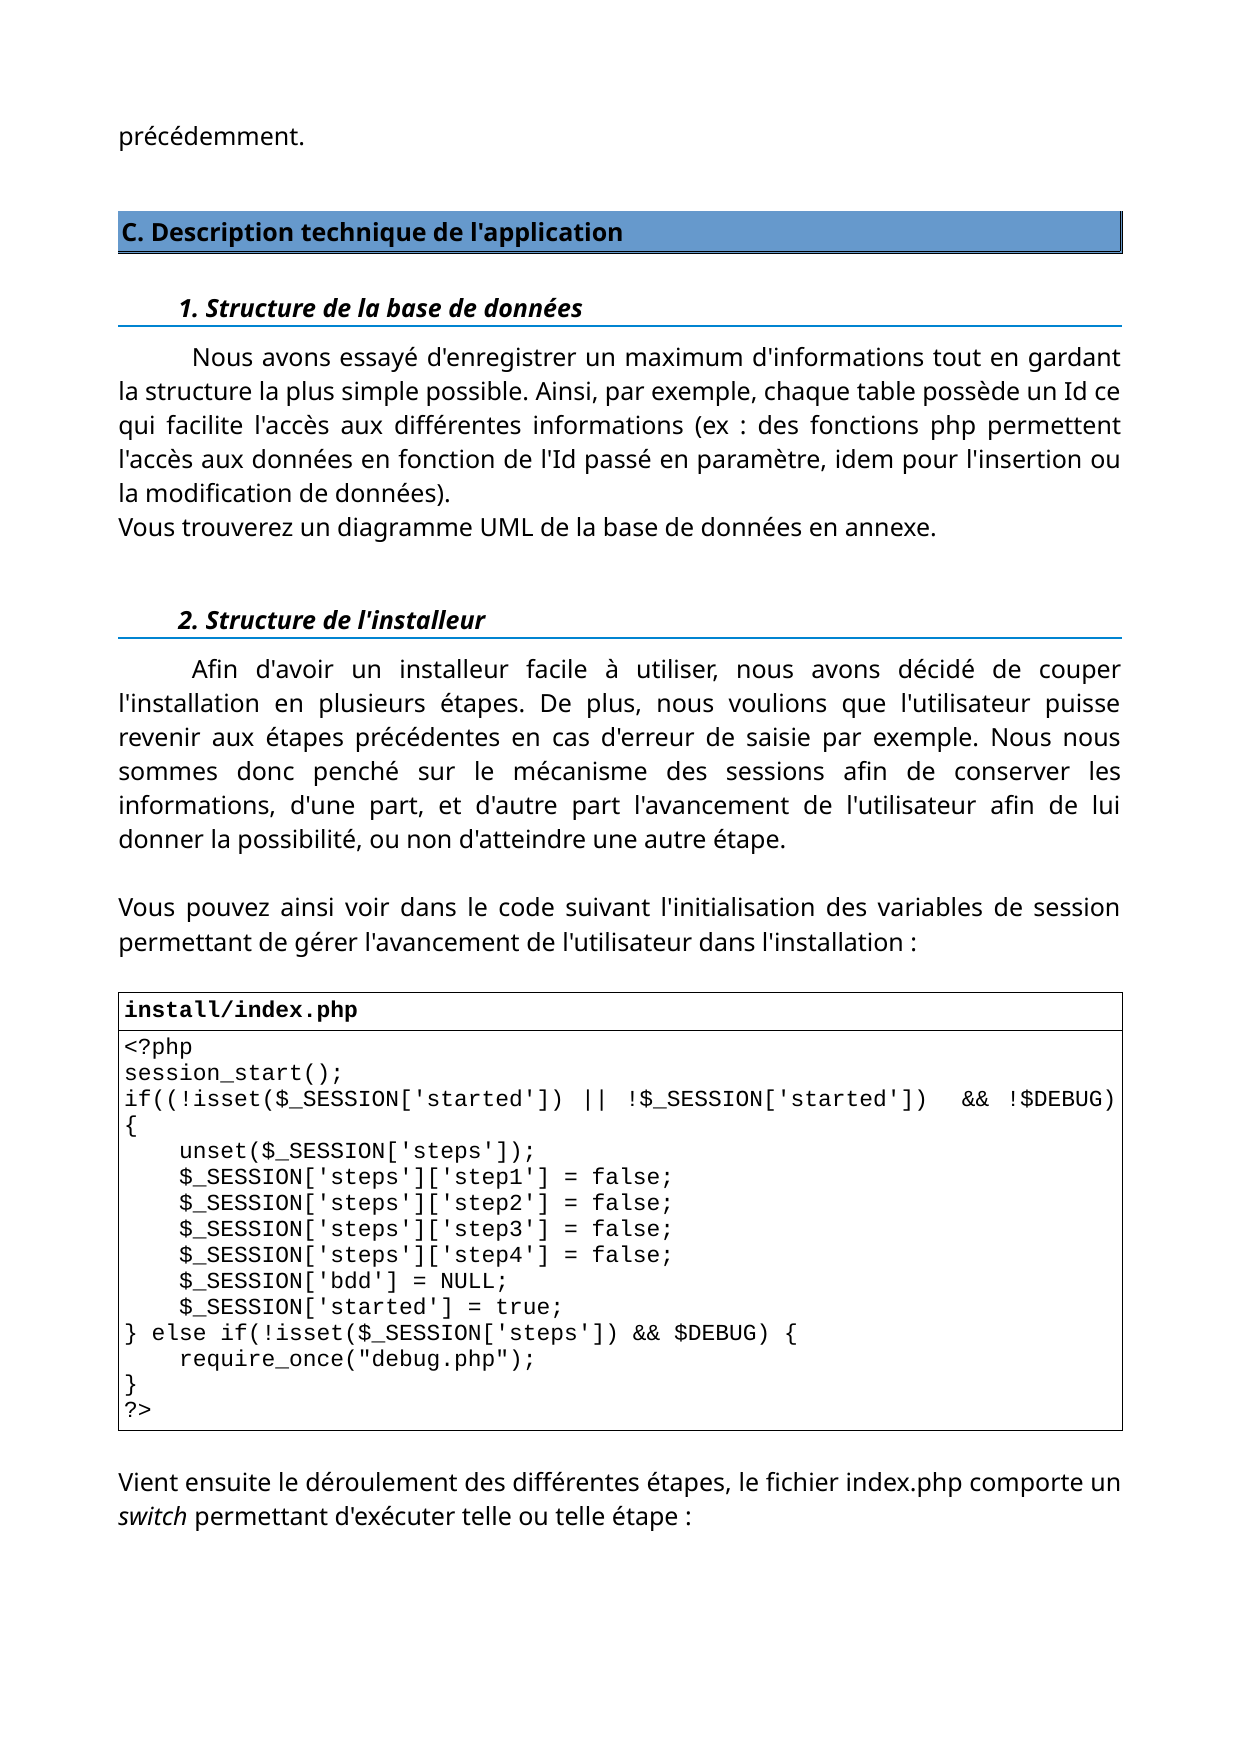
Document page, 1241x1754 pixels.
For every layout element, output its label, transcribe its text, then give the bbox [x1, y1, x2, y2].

subtitle 1. Structure de la base de données [118, 291, 1122, 325]
table_header install/index.php [119, 993, 1122, 1030]
table_cell <?php session_start(); if((!isset($_SESSION['started']) || !$_SESSION['started']) && !$DEBUG) { unset($_SESSION['steps']); $_SESSION['steps']['step1'] = false; $_SESSION['steps']['step2'] = false; $_SESSION['steps']['step3'] = false; $_SESSION['steps']['step4'] = false; $_SESSION['bdd'] = NULL; $_SESSION['started'] = true; } else if(!isset($_SESSION['steps']) && $DEBUG) { require_once("debug.php"); } ?> [119, 1031, 1122, 1430]
subtitle C. Description technique de l'application [118, 211, 1122, 253]
text Nous avons essayé d'enregistrer un maximum d'informations tout en gardant la structure la plus simple possible. Ainsi, par exemple, chaque table possède un Id ce qui facilite l'accès aux différentes informations (ex : des fonctions php permettent l'accès aux données en fonction de l'Id passé en paramètre, idem pour l'insertion ou la modification de données). [118, 339, 1122, 510]
text Vous trouverez un diagramme UML de la base de données en annexe. [118, 510, 1122, 544]
text Vient ensuite le déroulement des différentes étapes, le fichier index.php comporte un switch permettant d'exécuter telle ou telle étape : [118, 1464, 1122, 1533]
subtitle 2. Structure de l'installeur [118, 603, 1122, 637]
text Afin d'avoir un installeur facile à utiliser, nous avons décidé de couper l'installation en plusieurs étapes. De plus, nous voulions que l'utilisateur puisse revenir aux étapes précédentes en cas d'erreur de saisie par exemple. Nous nous sommes donc penché sur le mécanisme des sessions afin de conserver les informations, d'une part, et d'autre part l'avancement de l'utilisateur afin de lui donner la possibilité, ou non d'atteindre une autre étape. [118, 652, 1122, 856]
text Vous pouvez ainsi voir dans le code suivant l'initialisation des variables de session permettant de gérer l'avancement de l'utilisateur dans l'installation : [118, 890, 1122, 958]
text précédemment. [118, 118, 1122, 152]
